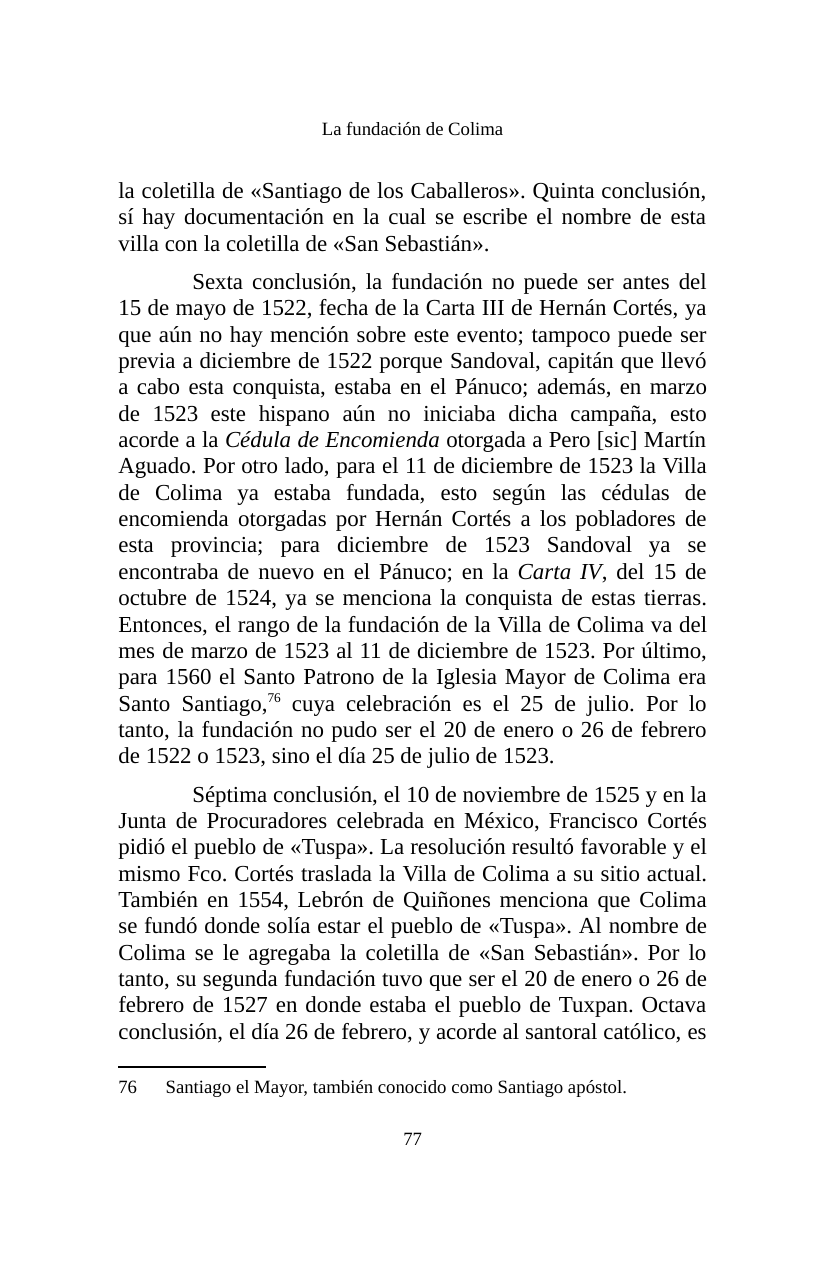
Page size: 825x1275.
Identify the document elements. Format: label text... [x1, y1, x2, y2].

text Santiago el Mayor, también conocido como Santiago apóstol. [118, 1076, 707, 1098]
text la coletilla de «Santiago de los Caballeros». Quinta conclusión, sí hay documentación en la cual se escribe el nombre de esta villa con la coletilla de «San Sebastián». [118, 177, 707, 256]
text Sexta conclusión, la fundación no puede ser antes del 15 de mayo de 1522, fecha de la Carta III de Hernán Cortés, ya que aún no hay mención sobre este evento; tampoco puede ser previa a diciembre de 1522 porque Sandoval, capitán que llevó a cabo esta conquista, estaba en el Pánuco; además, en marzo de 1523 este hispano aún no iniciaba dicha campaña, esto acorde a la Cédula de Encomienda otorgada a Pero [sic] Martín Aguado. Por otro lado, para el 11 de diciembre de 1523 la Villa de Colima ya estaba fundada, esto según las cédulas de encomienda otorgadas por Hernán Cortés a los pobladores de esta provincia; para diciembre de 1523 Sandoval ya se encontraba de nuevo en el Pánuco; en la Carta IV, del 15 de octubre de 1524, ya se menciona la conquista de estas tierras. Entonces, el rango de la fundación de la Villa de Colima va del mes de marzo de 1523 al 11 de diciembre de 1523. Por último, para 1560 el Santo Patrono de la Iglesia Mayor de Colima era Santo Santiago, cuya celebración es el 25 de julio. Por lo tanto, la fundación no pudo ser el 20 de enero o 26 de febrero de 1522 o 1523, sino el día 25 de julio de 1523. [118, 268, 707, 769]
text Séptima conclusión, el 10 de noviembre de 1525 y en la Junta de Procuradores celebrada en México, Francisco Cortés pidió el pueblo de «Tuspa». La resolución resultó favorable y el mismo Fco. Cortés traslada la Villa de Colima a su sitio actual. También en 1554, Lebrón de Quiñones menciona que Colima se fundó donde solía estar el pueblo de «Tuspa». Al nombre de Colima se le agregaba la coletilla de «San Sebastián». Por lo tanto, su segunda fundación tuvo que ser el 20 de enero o 26 de febrero de 1527 en donde estaba el pueblo de Tuxpan. Octava conclusión, el día 26 de febrero, y acorde al santoral católico, es [118, 781, 707, 1044]
